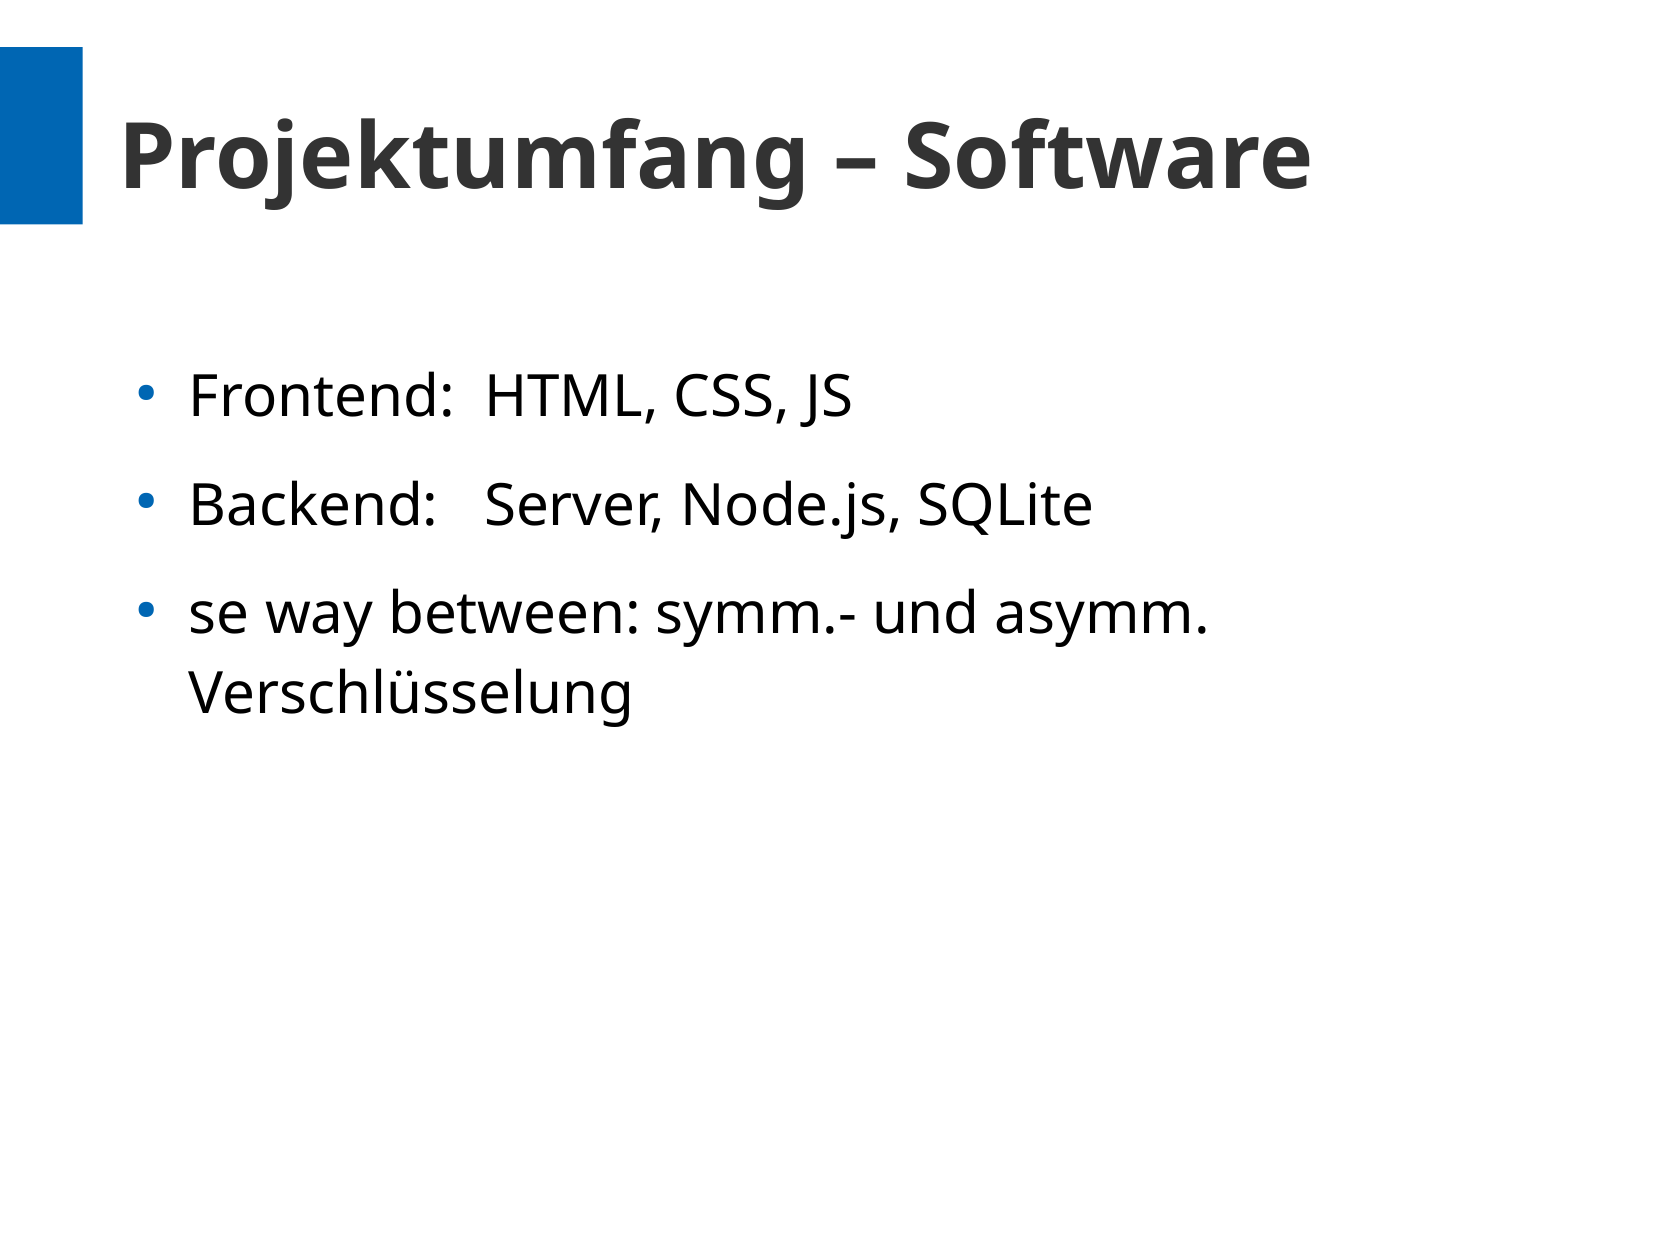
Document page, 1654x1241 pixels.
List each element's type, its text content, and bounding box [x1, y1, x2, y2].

title Projektumfang – Software [118, 49, 1571, 257]
list Frontend: HTML, CSS, JS Backend: Server, Node.js, SQLite se way between: symm.- und asymm. Verschlüsselung [118, 354, 1536, 1074]
